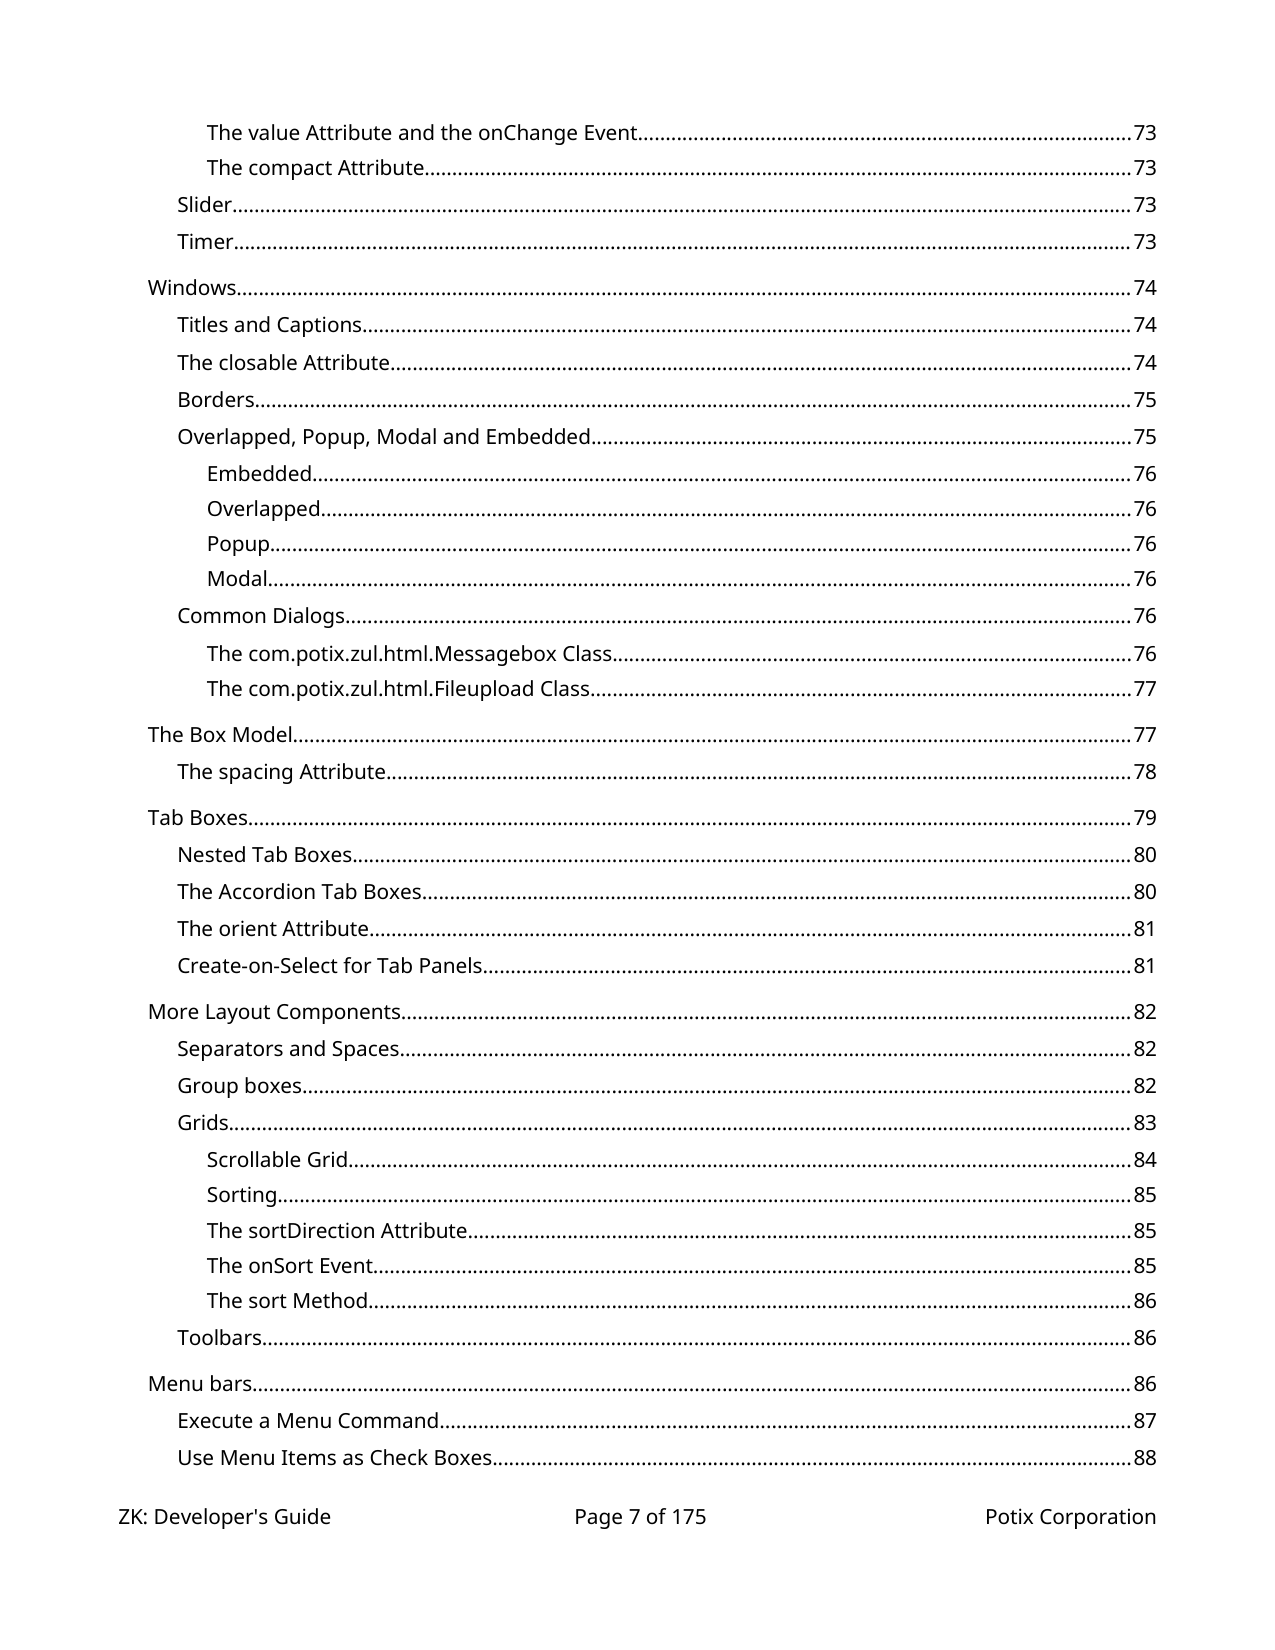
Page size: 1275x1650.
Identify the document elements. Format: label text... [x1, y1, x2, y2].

text Modal 76 [207, 564, 1157, 593]
text The compact Attribute 73 [207, 153, 1157, 182]
text Separators and Spaces 82 [177, 1034, 1157, 1062]
text More Layout Components 82 [148, 997, 1157, 1025]
text Execute a Menu Command 87 [177, 1406, 1157, 1434]
text The closable Attribute 74 [177, 348, 1157, 376]
text Timer 73 [177, 227, 1157, 256]
text The onSort Event 85 [207, 1251, 1157, 1279]
text Toolbars 86 [177, 1323, 1157, 1352]
text Common Dialogs 76 [177, 602, 1157, 630]
text Overlapped 76 [207, 494, 1157, 522]
text The Accordion Tab Boxes 80 [177, 877, 1157, 905]
text The spacing Attribute 78 [177, 757, 1157, 785]
text Titles and Captions 74 [177, 311, 1157, 339]
text Use Menu Items as Check Boxes 88 [177, 1443, 1157, 1472]
text Group boxes 82 [177, 1071, 1157, 1099]
text Menu bars 86 [148, 1369, 1157, 1397]
text The com.potix.zul.html.Messagebox Class 76 [207, 639, 1157, 667]
text Popup 76 [207, 529, 1157, 557]
text The orient Attribute 81 [177, 914, 1157, 942]
text The Box Model 77 [148, 720, 1157, 748]
text Create-on-Select for Tab Panels 81 [177, 951, 1157, 979]
text Scrollable Grid 84 [207, 1145, 1157, 1174]
text Grids 83 [177, 1108, 1157, 1137]
text Sorting 85 [207, 1181, 1157, 1209]
text The value Attribute and the onChange Event 73 [207, 118, 1157, 146]
text Borders 75 [177, 385, 1157, 413]
text Overlapped, Popup, Modal and Embedded 75 [177, 422, 1157, 450]
text Slider 73 [177, 190, 1157, 219]
text The sort Method 86 [207, 1286, 1157, 1314]
text Embedded 76 [207, 459, 1157, 487]
text Windows 74 [148, 273, 1157, 302]
text Nested Tab Boxes 80 [177, 840, 1157, 868]
text Tab Boxes 79 [148, 803, 1157, 831]
text The com.potix.zul.html.Fileupload Class 77 [207, 674, 1157, 702]
text The sortDirection Attribute 85 [207, 1216, 1157, 1244]
